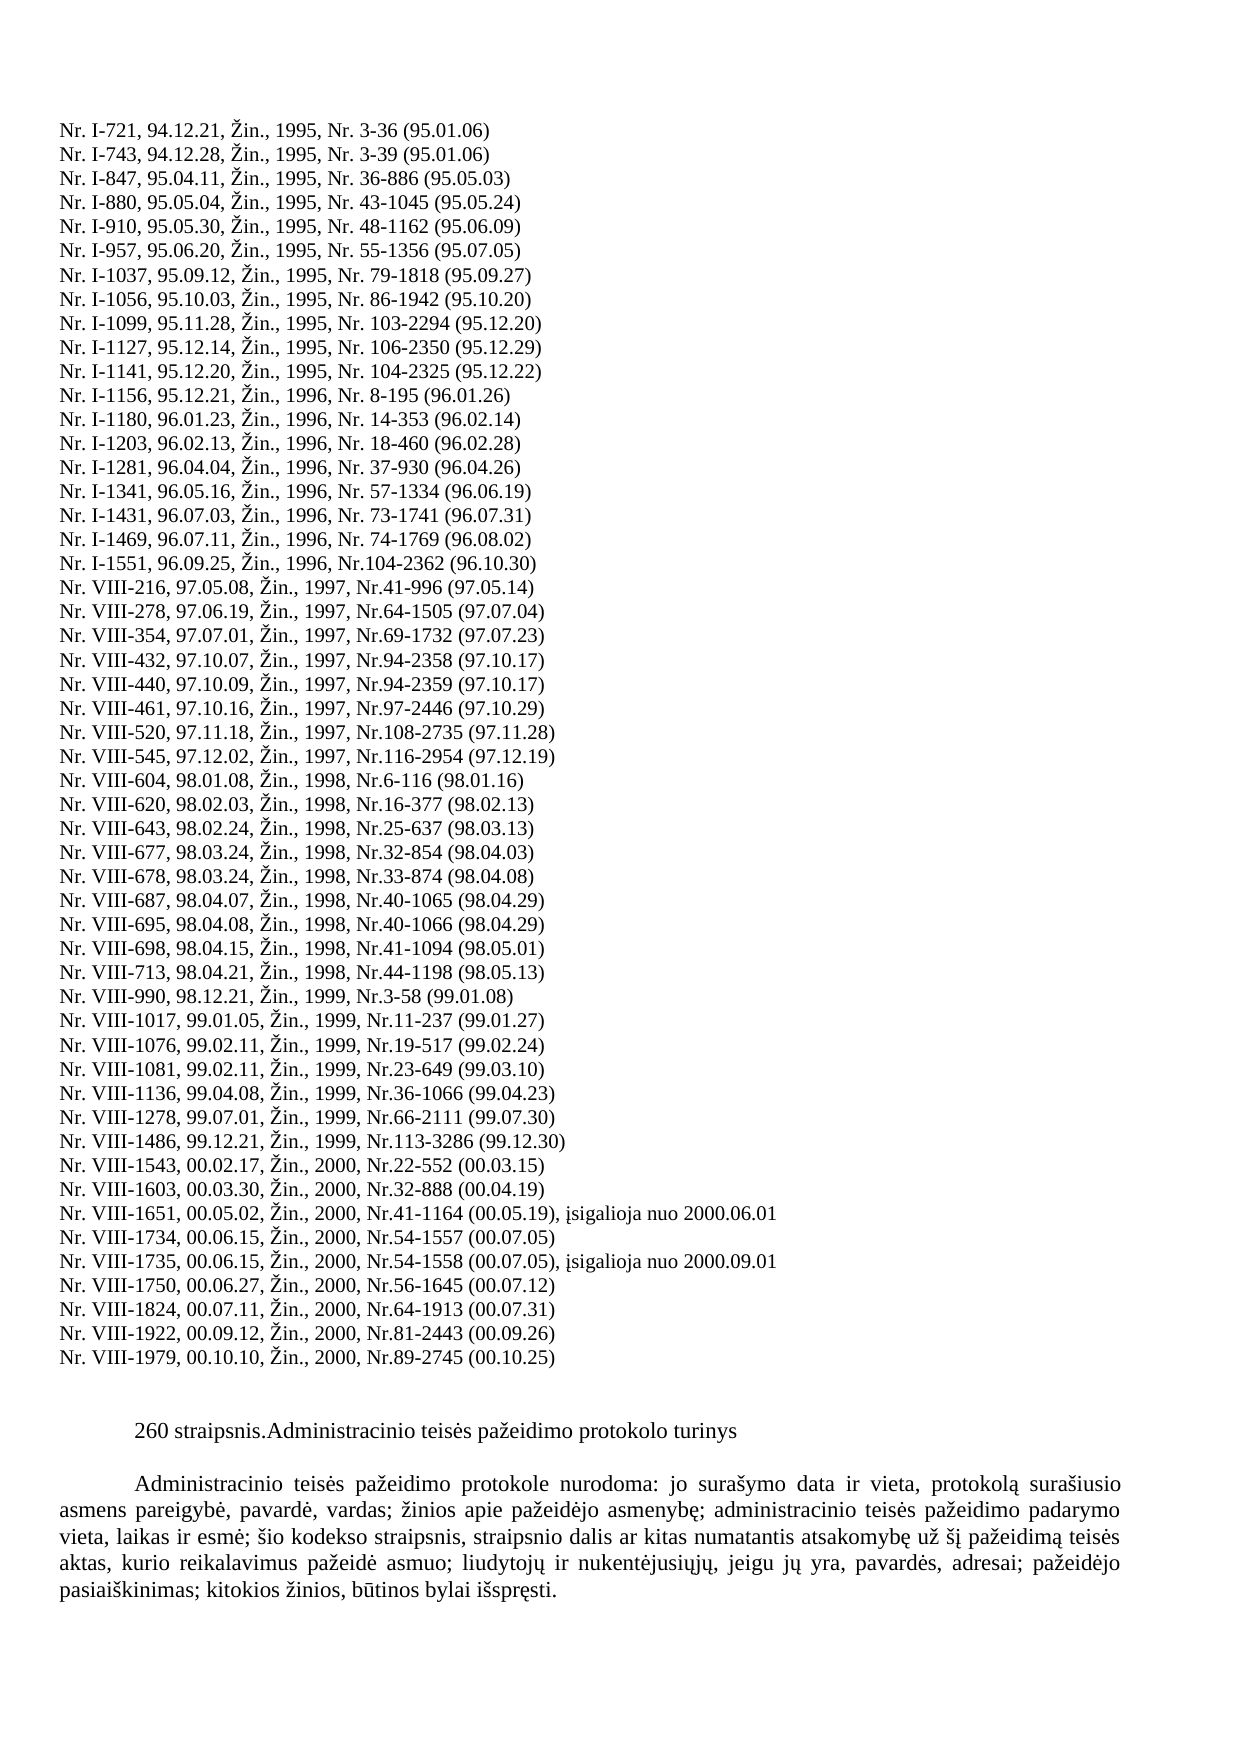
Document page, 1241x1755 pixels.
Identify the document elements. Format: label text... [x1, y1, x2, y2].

text Nr. VIII-678, 98.03.24, Žin., 1998, Nr.33-874 (98.04.08) [59, 864, 1122, 888]
text Nr. VIII-1136, 99.04.08, Žin., 1999, Nr.36-1066 (99.04.23) [59, 1081, 1122, 1105]
text Nr. VIII-1081, 99.02.11, Žin., 1999, Nr.23-649 (99.03.10) [59, 1057, 1122, 1081]
text Nr. VIII-520, 97.11.18, Žin., 1997, Nr.108-2735 (97.11.28) [59, 720, 1122, 744]
text Nr. I-1281, 96.04.04, Žin., 1996, Nr. 37-930 (96.04.26) [59, 455, 1122, 479]
text Nr. I-1431, 96.07.03, Žin., 1996, Nr. 73-1741 (96.07.31) [59, 503, 1122, 527]
text Nr. I-1551, 96.09.25, Žin., 1996, Nr.104-2362 (96.10.30) [59, 551, 1122, 575]
text Nr. VIII-545, 97.12.02, Žin., 1997, Nr.116-2954 (97.12.19) [59, 744, 1122, 768]
text Nr. VIII-1735, 00.06.15, Žin., 2000, Nr.54-1558 (00.07.05), įsigalioja nuo 2000.09.01 [59, 1249, 1122, 1273]
text Nr. VIII-1543, 00.02.17, Žin., 2000, Nr.22-552 (00.03.15) [59, 1153, 1122, 1177]
text Nr. I-1341, 96.05.16, Žin., 1996, Nr. 57-1334 (96.06.19) [59, 479, 1122, 503]
text Nr. VIII-354, 97.07.01, Žin., 1997, Nr.69-1732 (97.07.23) [59, 623, 1122, 647]
text Nr. I-1099, 95.11.28, Žin., 1995, Nr. 103-2294 (95.12.20) [59, 311, 1122, 335]
text Nr. VIII-1017, 99.01.05, Žin., 1999, Nr.11-237 (99.01.27) [59, 1008, 1122, 1032]
text Nr. VIII-461, 97.10.16, Žin., 1997, Nr.97-2446 (97.10.29) [59, 696, 1122, 720]
text Nr. VIII-1486, 99.12.21, Žin., 1999, Nr.113-3286 (99.12.30) [59, 1129, 1122, 1153]
text Nr. VIII-216, 97.05.08, Žin., 1997, Nr.41-996 (97.05.14) [59, 575, 1122, 599]
text Nr. VIII-1734, 00.06.15, Žin., 2000, Nr.54-1557 (00.07.05) [59, 1225, 1122, 1249]
text 260 straipsnis.Administracinio teisės pažeidimo protokolo turinys [59, 1417, 1122, 1444]
text Nr. I-1056, 95.10.03, Žin., 1995, Nr. 86-1942 (95.10.20) [59, 287, 1122, 311]
text Administracinio teisės pažeidimo protokole nurodoma: jo surašymo data ir vieta, protokolą surašiusio asmens pareigybė, pavardė, vardas; žinios apie pažeidėjo asmenybę; administracinio teisės pažeidimo padarymo vieta, laikas ir esmė; šio kodekso straipsnis, straipsnio dalis ar kitas numatantis atsakomybę už šį pažeidimą teisės aktas, kurio reikalavimus pažeidė asmuo; liudytojų ir nukentėjusiųjų, jeigu jų yra, pavardės, adresai; pažeidėjo pasiaiškinimas; kitokios žinios, būtinos bylai išspręsti. [59, 1470, 1122, 1602]
text Nr. I-743, 94.12.28, Žin., 1995, Nr. 3-39 (95.01.06) [59, 142, 1122, 166]
text Nr. VIII-713, 98.04.21, Žin., 1998, Nr.44-1198 (98.05.13) [59, 960, 1122, 984]
text Nr. VIII-440, 97.10.09, Žin., 1997, Nr.94-2359 (97.10.17) [59, 672, 1122, 696]
text Nr. VIII-990, 98.12.21, Žin., 1999, Nr.3-58 (99.01.08) [59, 984, 1122, 1008]
text Nr. VIII-1979, 00.10.10, Žin., 2000, Nr.89-2745 (00.10.25) [59, 1345, 1122, 1369]
text Nr. VIII-1278, 99.07.01, Žin., 1999, Nr.66-2111 (99.07.30) [59, 1105, 1122, 1129]
text Nr. I-1156, 95.12.21, Žin., 1996, Nr. 8-195 (96.01.26) [59, 383, 1122, 407]
text Nr. VIII-1076, 99.02.11, Žin., 1999, Nr.19-517 (99.02.24) [59, 1032, 1122, 1057]
text Nr. VIII-620, 98.02.03, Žin., 1998, Nr.16-377 (98.02.13) [59, 792, 1122, 816]
text Nr. I-1127, 95.12.14, Žin., 1995, Nr. 106-2350 (95.12.29) [59, 335, 1122, 359]
text Nr. VIII-432, 97.10.07, Žin., 1997, Nr.94-2358 (97.10.17) [59, 647, 1122, 672]
text Nr. I-957, 95.06.20, Žin., 1995, Nr. 55-1356 (95.07.05) [59, 238, 1122, 262]
text Nr. I-721, 94.12.21, Žin., 1995, Nr. 3-36 (95.01.06) [59, 118, 1122, 142]
text Nr. VIII-677, 98.03.24, Žin., 1998, Nr.32-854 (98.04.03) [59, 840, 1122, 864]
text Nr. VIII-1824, 00.07.11, Žin., 2000, Nr.64-1913 (00.07.31) [59, 1297, 1122, 1321]
text Nr. I-1203, 96.02.13, Žin., 1996, Nr. 18-460 (96.02.28) [59, 431, 1122, 455]
text Nr. VIII-1603, 00.03.30, Žin., 2000, Nr.32-888 (00.04.19) [59, 1177, 1122, 1201]
text Nr. VIII-695, 98.04.08, Žin., 1998, Nr.40-1066 (98.04.29) [59, 912, 1122, 936]
text Nr. VIII-278, 97.06.19, Žin., 1997, Nr.64-1505 (97.07.04) [59, 599, 1122, 623]
text Nr. I-1180, 96.01.23, Žin., 1996, Nr. 14-353 (96.02.14) [59, 407, 1122, 431]
text Nr. I-1141, 95.12.20, Žin., 1995, Nr. 104-2325 (95.12.22) [59, 359, 1122, 383]
text Nr. VIII-1922, 00.09.12, Žin., 2000, Nr.81-2443 (00.09.26) [59, 1321, 1122, 1345]
text Nr. I-910, 95.05.30, Žin., 1995, Nr. 48-1162 (95.06.09) [59, 214, 1122, 238]
text Nr. I-1037, 95.09.12, Žin., 1995, Nr. 79-1818 (95.09.27) [59, 262, 1122, 287]
text Nr. VIII-698, 98.04.15, Žin., 1998, Nr.41-1094 (98.05.01) [59, 936, 1122, 960]
text Nr. VIII-687, 98.04.07, Žin., 1998, Nr.40-1065 (98.04.29) [59, 888, 1122, 912]
text Nr. VIII-1651, 00.05.02, Žin., 2000, Nr.41-1164 (00.05.19), įsigalioja nuo 2000.06.01 [59, 1201, 1122, 1225]
text Nr. VIII-1750, 00.06.27, Žin., 2000, Nr.56-1645 (00.07.12) [59, 1273, 1122, 1297]
text Nr. VIII-643, 98.02.24, Žin., 1998, Nr.25-637 (98.03.13) [59, 816, 1122, 840]
text Nr. VIII-604, 98.01.08, Žin., 1998, Nr.6-116 (98.01.16) [59, 768, 1122, 792]
text Nr. I-880, 95.05.04, Žin., 1995, Nr. 43-1045 (95.05.24) [59, 190, 1122, 214]
text Nr. I-1469, 96.07.11, Žin., 1996, Nr. 74-1769 (96.08.02) [59, 527, 1122, 551]
text Nr. I-847, 95.04.11, Žin., 1995, Nr. 36-886 (95.05.03) [59, 166, 1122, 190]
